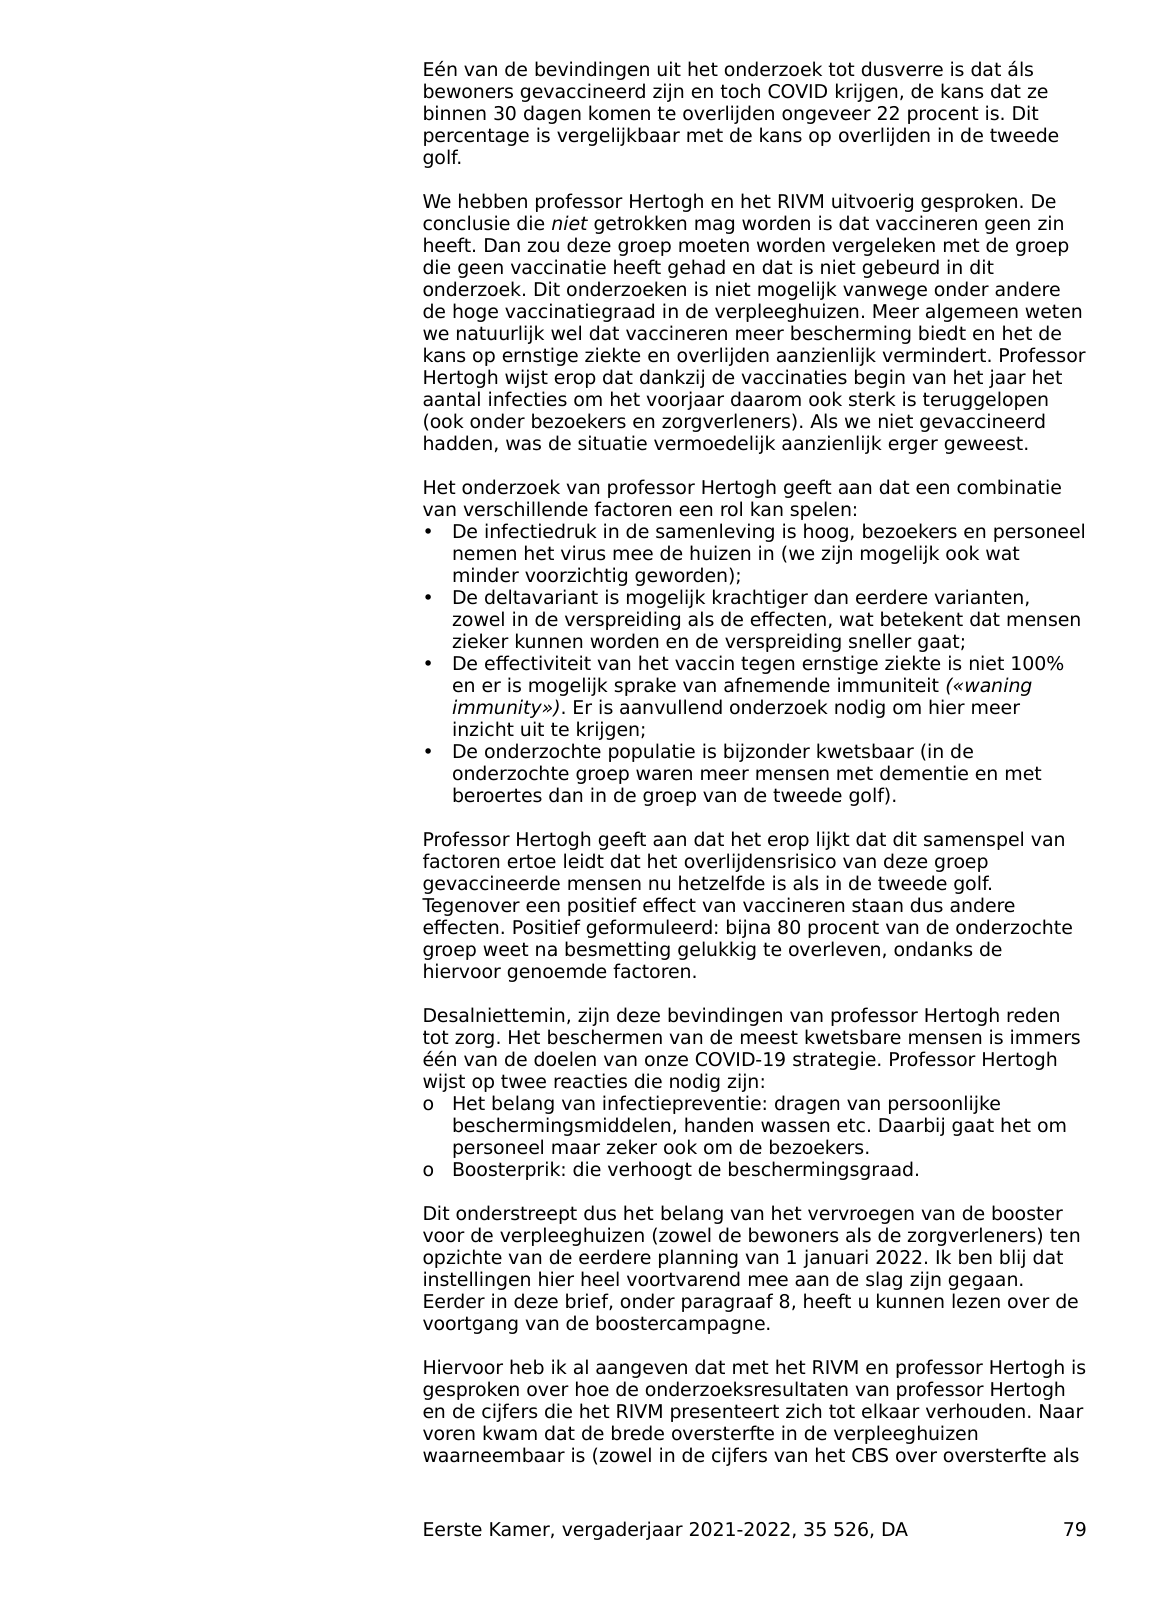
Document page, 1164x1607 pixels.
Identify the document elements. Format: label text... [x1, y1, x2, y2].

text o Het belang van infectiepreventie: dragen van persoonlijke beschermingsmiddelen, handen wassen etc. Daarbij gaat het om personeel maar zeker ook om de bezoekers. [422, 1093, 1087, 1159]
text • De deltavariant is mogelijk krachtiger dan eerdere varianten, zowel in de verspreiding als de effecten, wat betekent dat mensen zieker kunnen worden en de verspreiding sneller gaat; [422, 587, 1087, 653]
text Hiervoor heb ik al aangeven dat met het RIVM en professor Hertogh is gesproken over hoe de onderzoeksresultaten van professor Hertogh en de cijfers die het RIVM presenteert zich tot elkaar verhouden. Naar voren kwam dat de brede oversterfte in de verpleeghuizen waarneembaar is (zowel in de cijfers van het CBS over oversterfte als [422, 1357, 1087, 1467]
text o Boosterprik: die verhoogt de beschermingsgraad. [422, 1159, 1087, 1181]
text Het onderzoek van professor Hertogh geeft aan dat een combinatie van verschillende factoren een rol kan spelen: [422, 477, 1087, 521]
text Professor Hertogh geeft aan dat het erop lijkt dat dit samenspel van factoren ertoe leidt dat het overlijdensrisico van deze groep gevaccineerde mensen nu hetzelfde is als in de tweede golf. Tegenover een positief effect van vaccineren staan dus andere effecten. Positief geformuleerd: bijna 80 procent van de onderzochte groep weet na besmetting gelukkig te overleven, ondanks de hiervoor genoemde factoren. [422, 829, 1087, 983]
text Dit onderstreept dus het belang van het vervroegen van de booster voor de verpleeghuizen (zowel de bewoners als de zorgverleners) ten opzichte van de eerdere planning van 1 januari 2022. Ik ben blij dat instellingen hier heel voortvarend mee aan de slag zijn gegaan. Eerder in deze brief, onder paragraaf 8, heeft u kunnen lezen over de voortgang van de boostercampagne. [422, 1203, 1087, 1335]
text Desalniettemin, zijn deze bevindingen van professor Hertogh reden tot zorg. Het beschermen van de meest kwetsbare mensen is immers één van de doelen van onze COVID-19 strategie. Professor Hertogh wijst op twee reacties die nodig zijn: [422, 1005, 1087, 1093]
text We hebben professor Hertogh en het RIVM uitvoerig gesproken. De conclusie die niet getrokken mag worden is dat vaccineren geen zin heeft. Dan zou deze groep moeten worden vergeleken met de groep die geen vaccinatie heeft gehad en dat is niet gebeurd in dit onderzoek. Dit onderzoeken is niet mogelijk vanwege onder andere de hoge vaccinatiegraad in de verpleeghuizen. Meer algemeen weten we natuurlijk wel dat vaccineren meer bescherming biedt en het de kans op ernstige ziekte en overlijden aanzienlijk vermindert. Professor Hertogh wijst erop dat dankzij de vaccinaties begin van het jaar het aantal infecties om het voorjaar daarom ook sterk is teruggelopen (ook onder bezoekers en zorgverleners). Als we niet gevaccineerd hadden, was de situatie vermoedelijk aanzienlijk erger geweest. [422, 191, 1087, 455]
text • De infectiedruk in de samenleving is hoog, bezoekers en personeel nemen het virus mee de huizen in (we zijn mogelijk ook wat minder voorzichtig geworden); [422, 521, 1087, 587]
text • De onderzochte populatie is bijzonder kwetsbaar (in de onderzochte groep waren meer mensen met dementie en met beroertes dan in de groep van de tweede golf). [422, 741, 1087, 807]
text • De effectiviteit van het vaccin tegen ernstige ziekte is niet 100% en er is mogelijk sprake van afnemende immuniteit («waning immunity»). Er is aanvullend onderzoek nodig om hier meer inzicht uit te krijgen; [422, 653, 1087, 741]
text Eén van de bevindingen uit het onderzoek tot dusverre is dat áls bewoners gevaccineerd zijn en toch COVID krijgen, de kans dat ze binnen 30 dagen komen te overlijden ongeveer 22 procent is. Dit percentage is vergelijkbaar met de kans op overlijden in de tweede golf. [422, 59, 1087, 169]
